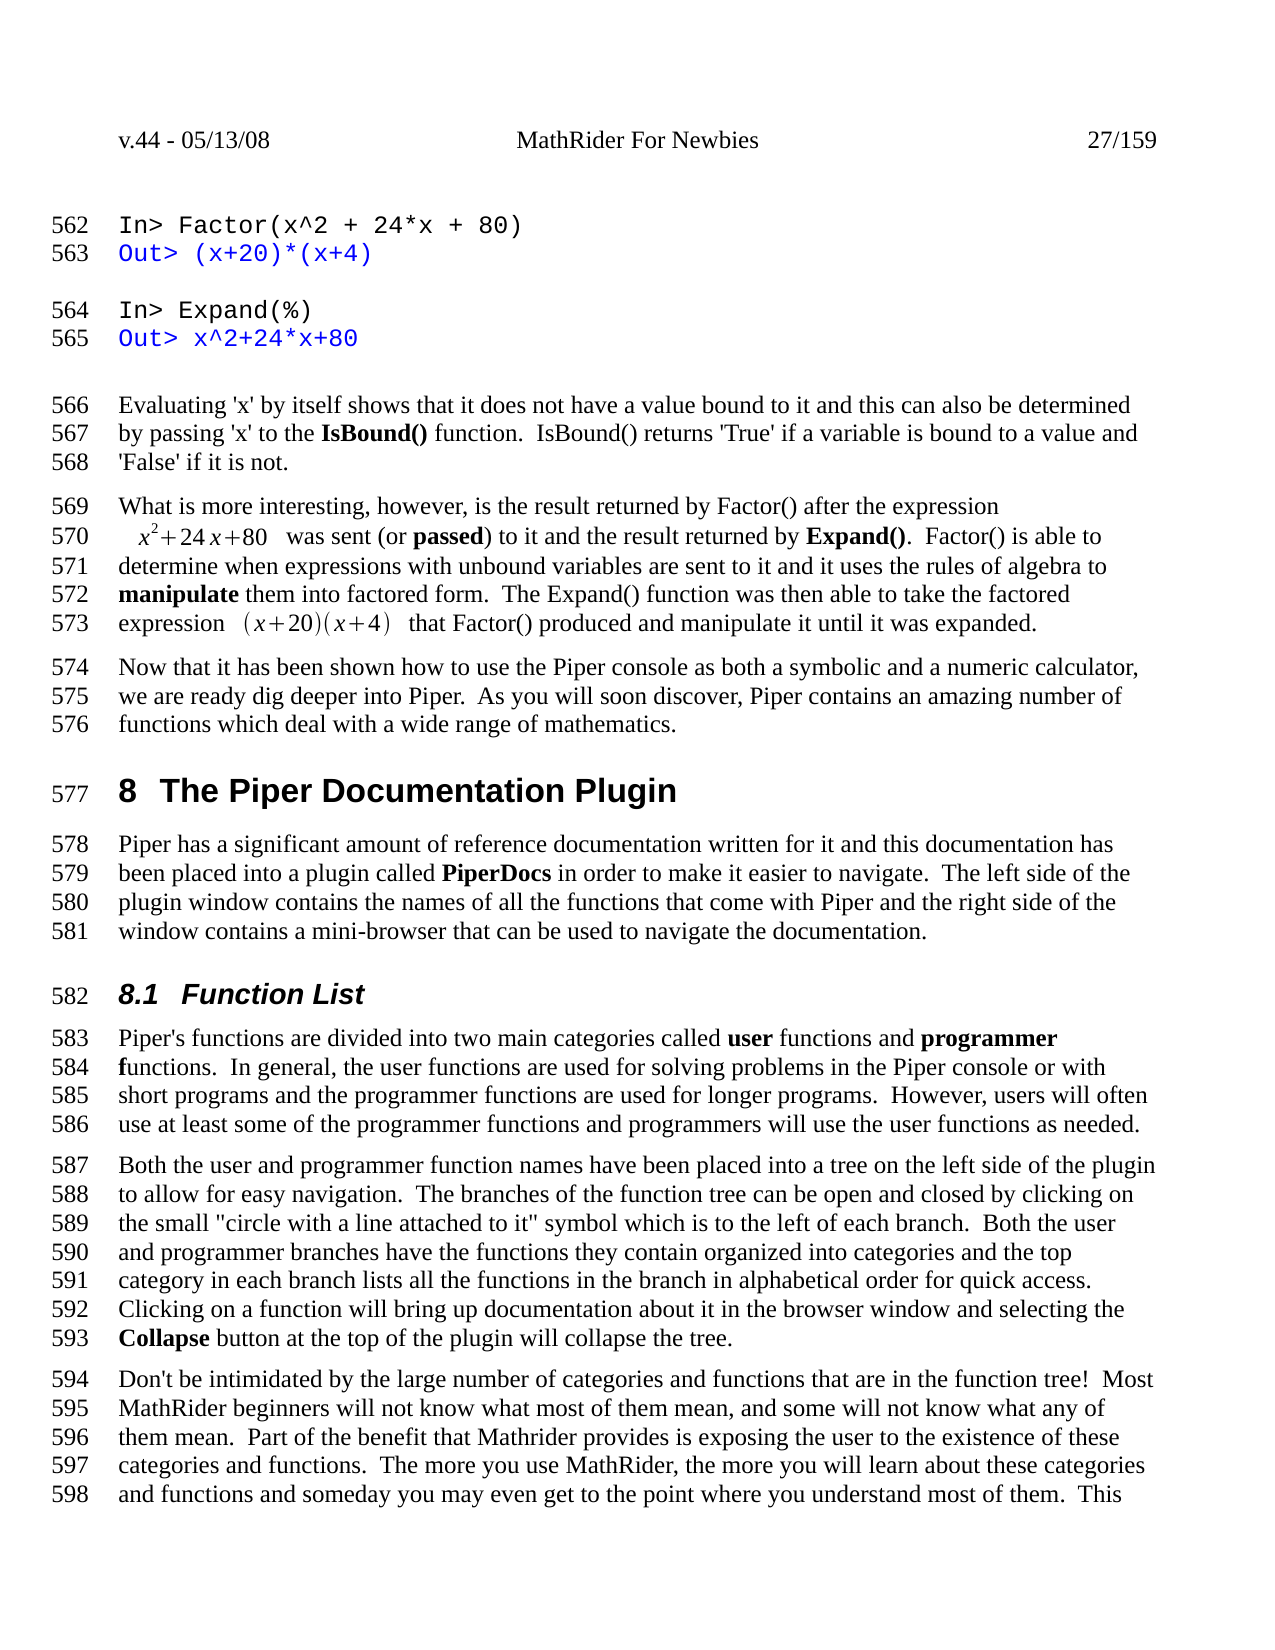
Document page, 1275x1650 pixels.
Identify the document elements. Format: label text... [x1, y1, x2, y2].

text Evaluating 'x' by itself shows that it does not have a value bound to it and this can also be determined by passing 'x' to the IsBound() function. IsBound() returns 'True' if a variable is bound to a value and 'False' if it is not. [118, 390, 1157, 476]
text In> Factor(x^2 + 24*x + 80) [118, 212, 1157, 241]
text Out> x^2+24*x+80 [118, 326, 1157, 354]
text What is more interesting, however, is the result returned by Factor() after the expressionwas sent (or passed) to it and the result returned by Expand(). Factor() is able to determine when expressions with unbound variables are sent to it and it uses the rules of algebra to manipulate them into factored form. The Expand() function was then able to take the factored expressionthat Factor() produced and manipulate it until it was expanded. [118, 491, 1157, 637]
text In> Expand(%) [118, 297, 1157, 326]
text Both the user and programmer function names have been placed into a tree on the left side of the plugin to allow for easy navigation. The branches of the function tree can be open and closed by clicking on the small "circle with a line attached to it" symbol which is to the left of each branch. Both the user and programmer branches have the functions they contain organized into categories and the top category in each branch lists all the functions in the branch in alphabetical order for quick access. Clicking on a function will bring up documentation about it in the browser window and selecting the Collapse button at the top of the plugin will collapse the tree. [118, 1151, 1157, 1352]
text Out> (x+20)*(x+4) [118, 241, 1157, 269]
subtitle Function List [118, 977, 1157, 1011]
text Now that it has been shown how to use the Piper console as both a symbolic and a numeric calculator, we are ready dig deeper into Piper. As you will soon discover, Piper contains an amazing number of functions which deal with a wide range of mathematics. [118, 652, 1157, 738]
text Piper has a significant amount of reference documentation written for it and this documentation has been placed into a plugin called PiperDocs in order to make it easier to navigate. The left side of the plugin window contains the names of all the functions that come with Piper and the right side of the window contains a mini-browser that can be used to navigate the documentation. [118, 829, 1157, 944]
text Don't be intimidated by the large number of categories and functions that are in the function tree! Most MathRider beginners will not know what most of them mean, and some will not know what any of them mean. Part of the benefit that Mathrider provides is exposing the user to the existence of these categories and functions. The more you use MathRider, the more you will learn about these categories and functions and someday you may even get to the point where you understand most of them. This [118, 1364, 1157, 1508]
text Piper's functions are divided into two main categories called user functions and programmer functions. In general, the user functions are used for solving problems in the Piper console or with short programs and the programmer functions are used for longer programs. However, users will often use at least some of the programmer functions and programmers will use the user functions as needed. [118, 1023, 1157, 1138]
subtitle The Piper Documentation Plugin [118, 771, 1157, 809]
